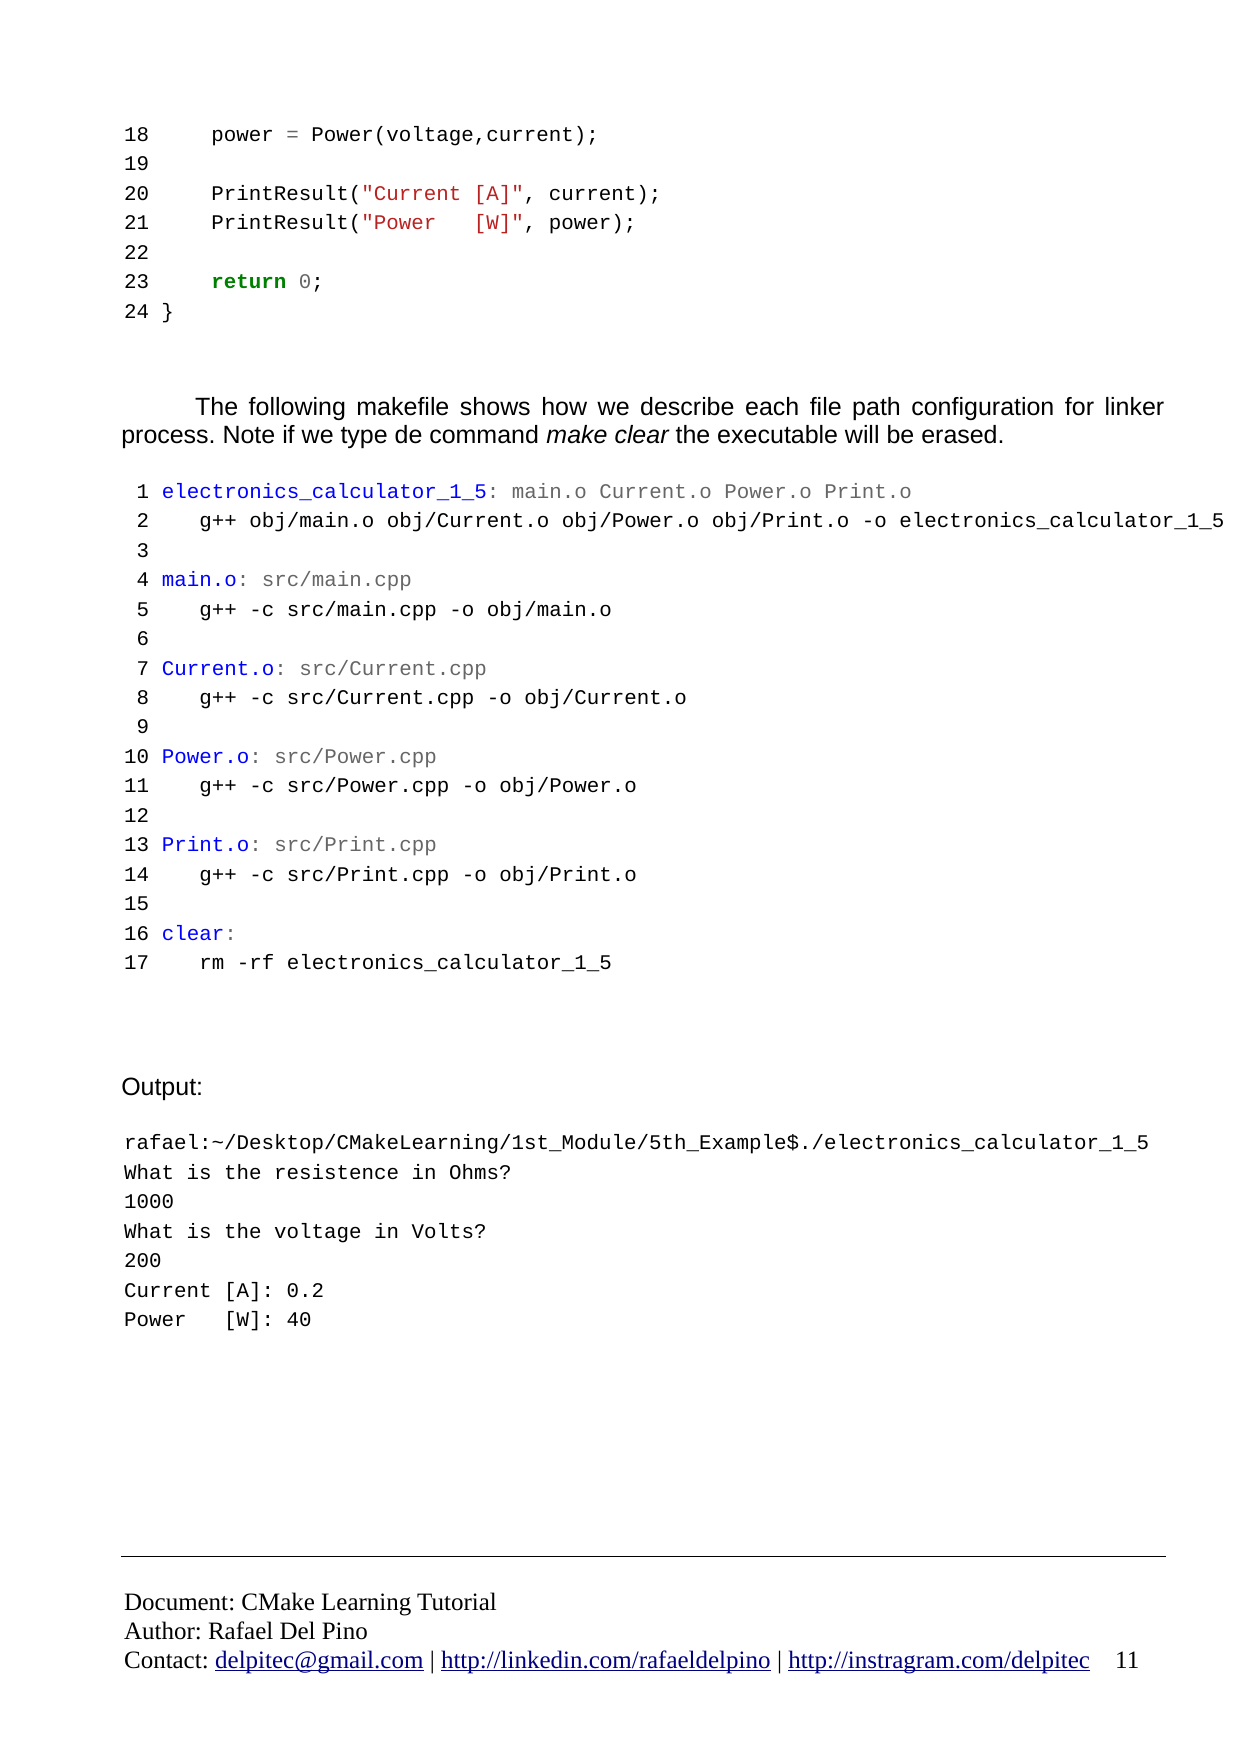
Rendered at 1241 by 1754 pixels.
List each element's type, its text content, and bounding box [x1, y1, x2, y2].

table_header 1 2 3 4 5 6 7 8 9 10 11 12 13 14 15 16 17 [121, 478, 159, 1014]
text The following makefile shows how we describe each file path configuration for linker process. Note if we type de command make clear the executable will be erased. [121, 392, 1166, 449]
table_header rafael:~/Desktop/CMakeLearning/1st_Module/5th_Example$./electronics_calculator_1_5 What is the resistence in Ohms? 1000 What is the voltage in Volts? 200 Current [A]: 0.2 Power [W]: 40 [121, 1129, 1166, 1342]
table_header electronics_calculator_1_5: main.o Current.o Power.o Print.o g++ obj/main.o obj/Current.o obj/Power.o obj/Print.o -o electronics_calculator_1_5 main.o: src/main.cpp g++ -c src/main.cpp -o obj/main.o Current.o: src/Current.cpp g++ -c src/Current.cpp -o obj/Current.o Power.o: src/Power.cpp g++ -c src/Power.cpp -o obj/Power.o Print.o: src/Print.cpp g++ -c src/Print.cpp -o obj/Print.o clear: rm -rf electronics_calculator_1_5 [159, 478, 1237, 1014]
table_header power = Power(voltage,current); PrintResult("Current [A]", current); PrintResult("Power [W]", power); return 0; } [158, 121, 1166, 363]
table_header 18 19 20 21 22 23 24 [121, 121, 158, 363]
text Output: [121, 1072, 1166, 1101]
